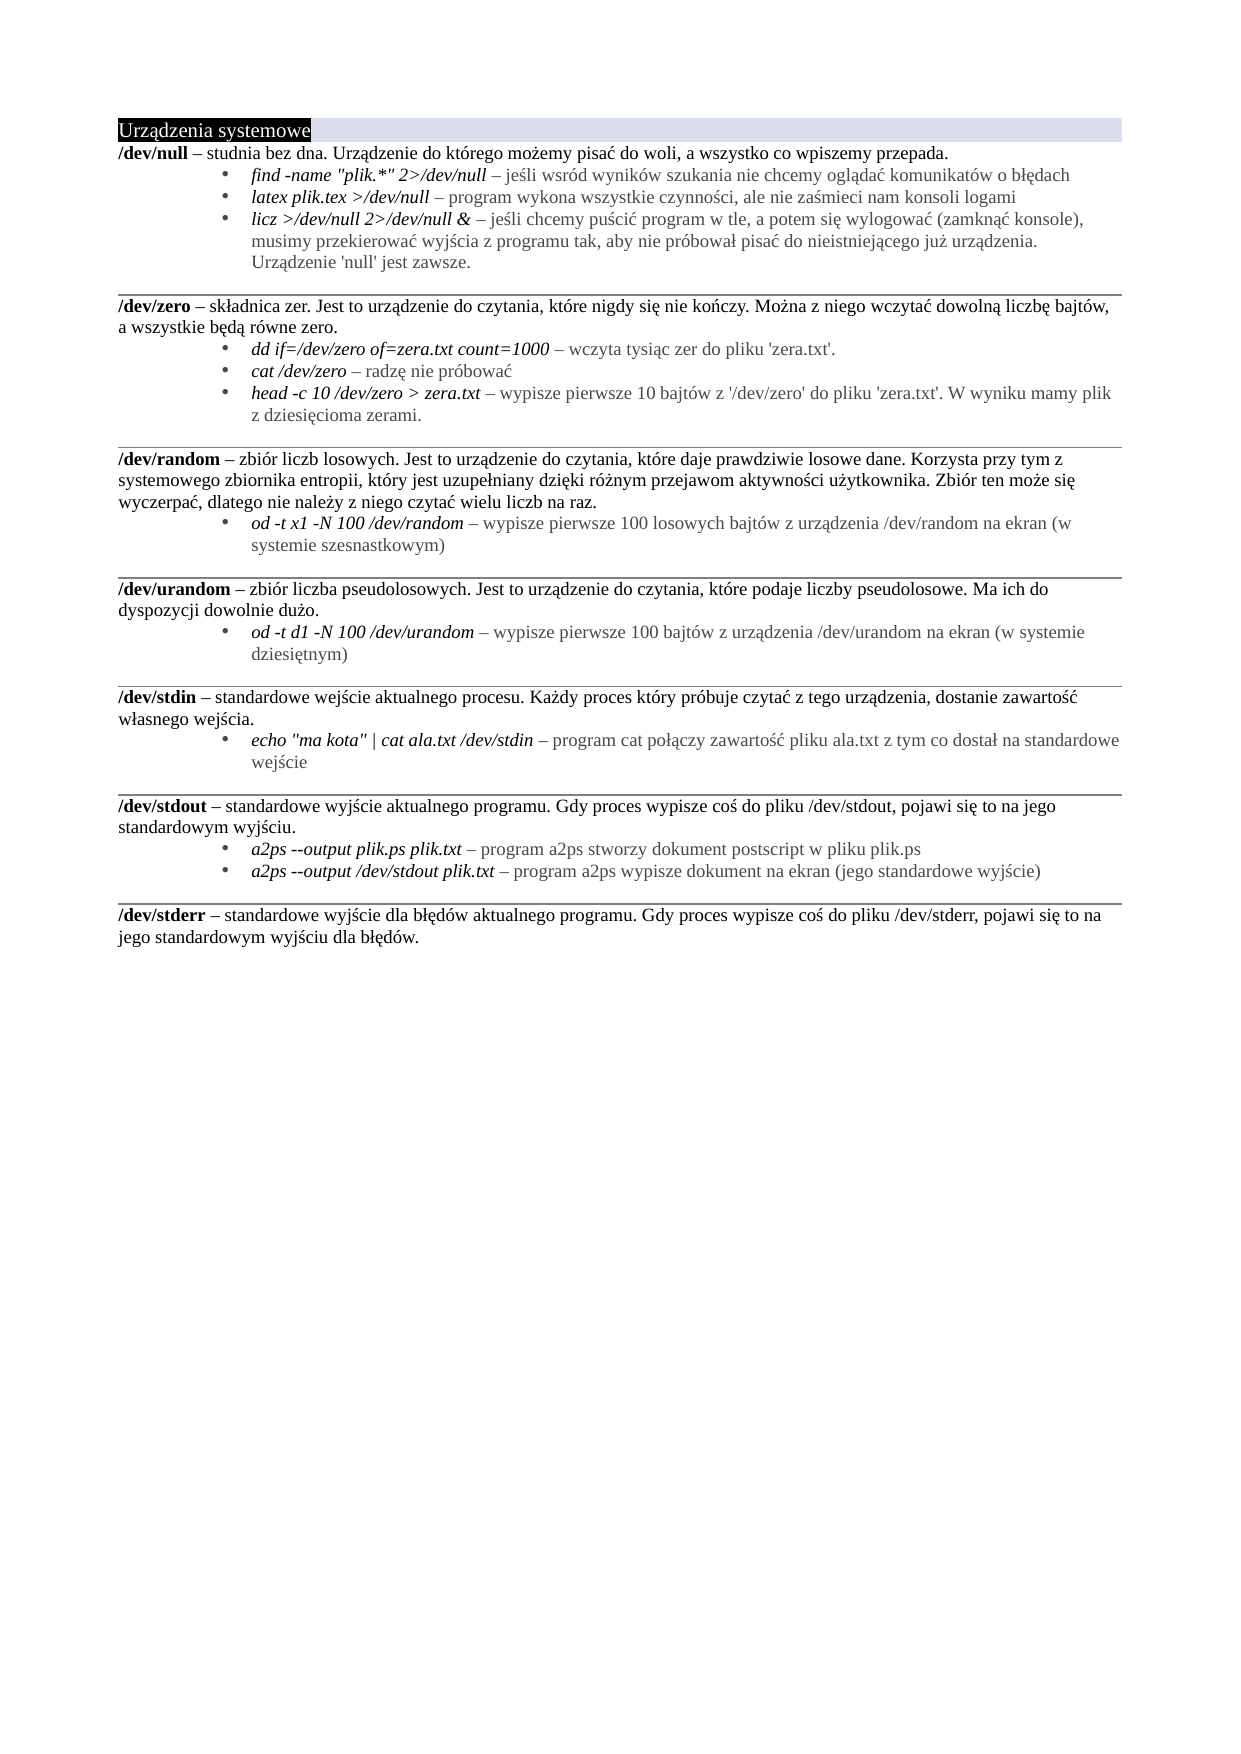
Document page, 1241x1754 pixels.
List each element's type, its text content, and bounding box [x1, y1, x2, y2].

subtitle /dev/zero – składnica zer. Jest to urządzenie do czytania, które nigdy się nie kończy. Można z niego wczytać dowolną liczbę bajtów, a wszystkie będą równe zero. [118, 296, 1122, 338]
list cat /dev/zero – radzę nie próbować [222, 360, 1122, 382]
subtitle /dev/stderr – standardowe wyjście dla błędów aktualnego programu. Gdy proces wypisze coś do pliku /dev/stderr, pojawi się to na jego standardowym wyjściu dla błędów. [118, 905, 1122, 947]
subtitle Urządzenia systemowe [118, 118, 1122, 142]
list find -name "plik.*" 2>/dev/null – jeśli wsród wyników szukania nie chcemy oglądać komunikatów o błędach [222, 164, 1122, 186]
subtitle /dev/stdin – standardowe wejście aktualnego procesu. Każdy proces który próbuje czytać z tego urządzenia, dostanie zawartość własnego wejścia. [118, 687, 1122, 729]
subtitle /dev/random – zbiór liczb losowych. Jest to urządzenie do czytania, które daje prawdziwie losowe dane. Korzysta przy tym z systemowego zbiornika entropii, który jest uzupełniany dzięki różnym przejawom aktywności użytkownika. Zbiór ten może się wyczerpać, dlatego nie należy z niego czytać wielu liczb na raz. [118, 448, 1122, 512]
subtitle /dev/urandom – zbiór liczba pseudolosowych. Jest to urządzenie do czytania, które podaje liczby pseudolosowe. Ma ich do dyspozycji dowolnie dużo. [118, 579, 1122, 621]
list od -t d1 -N 100 /dev/urandom – wypisze pierwsze 100 bajtów z urządzenia /dev/urandom na ekran (w systemie dziesiętnym) [222, 621, 1122, 664]
subtitle /dev/stdout – standardowe wyjście aktualnego programu. Gdy proces wypisze coś do pliku /dev/stdout, pojawi się to na jego standardowym wyjściu. [118, 796, 1122, 838]
list echo "ma kota" | cat ala.txt /dev/stdin – program cat połączy zawartość pliku ala.txt z tym co dostał na standardowe wejście [222, 729, 1122, 773]
list licz >/dev/null 2>/dev/null & – jeśli chcemy puścić program w tle, a potem się wylogować (zamknąć konsole), musimy przekierować wyjścia z programu tak, aby nie próbował pisać do nieistniejącego już urządzenia. Urządzenie 'null' jest zawsze. [222, 208, 1122, 273]
list od -t x1 -N 100 /dev/random – wypisze pierwsze 100 losowych bajtów z urządzenia /dev/random na ekran (w systemie szesnastkowym) [222, 512, 1122, 556]
list dd if=/dev/zero of=zera.txt count=1000 – wczyta tysiąc zer do pliku 'zera.txt'. [222, 338, 1122, 360]
subtitle /dev/null – studnia bez dna. Urządzenie do którego możemy pisać do woli, a wszystko co wpiszemy przepada. [118, 142, 1122, 164]
list latex plik.tex >/dev/null – program wykona wszystkie czynności, ale nie zaśmieci nam konsoli logami [222, 186, 1122, 208]
list head -c 10 /dev/zero > zera.txt – wypisze pierwsze 10 bajtów z '/dev/zero' do pliku 'zera.txt'. W wyniku mamy plik z dziesięcioma zerami. [222, 382, 1122, 425]
list a2ps --output plik.ps plik.txt – program a2ps stworzy dokument postscript w pliku plik.ps [222, 838, 1122, 860]
list a2ps --output /dev/stdout plik.txt – program a2ps wypisze dokument na ekran (jego standardowe wyjście) [222, 860, 1122, 882]
